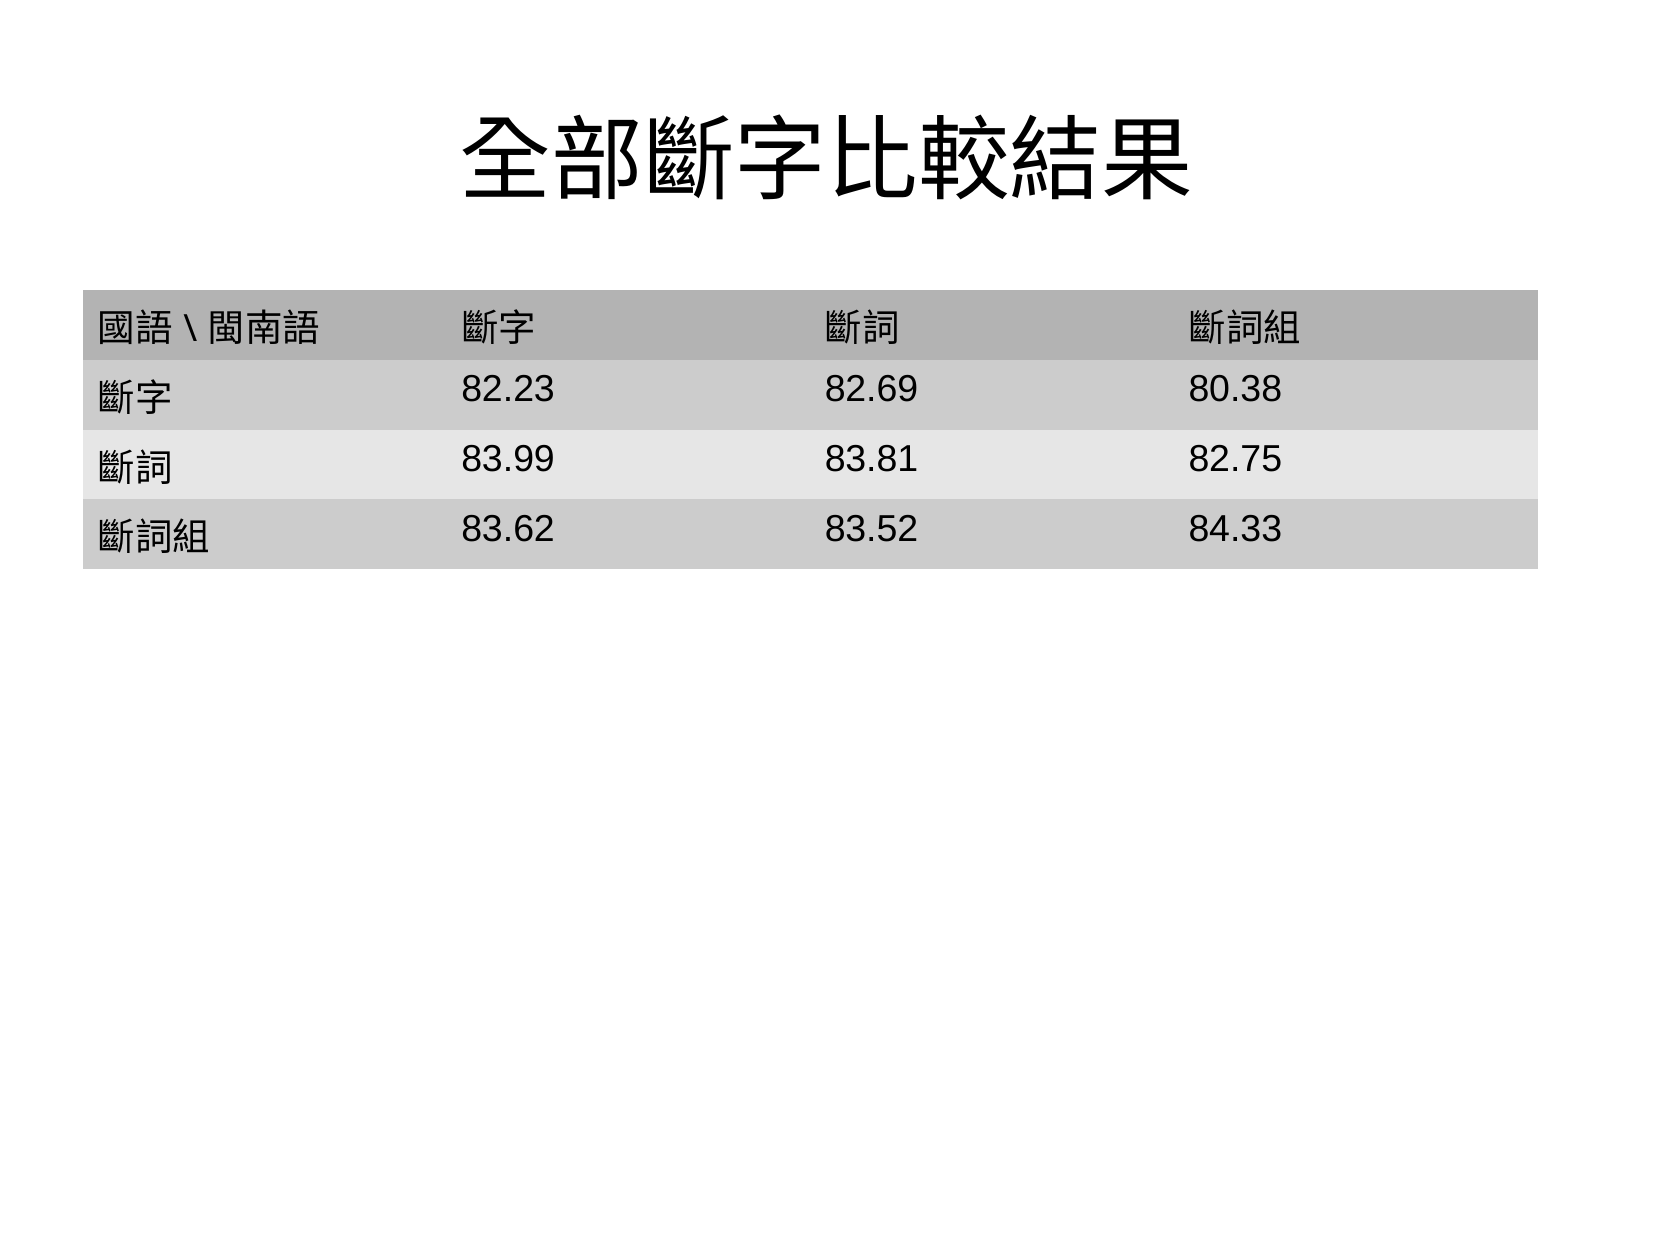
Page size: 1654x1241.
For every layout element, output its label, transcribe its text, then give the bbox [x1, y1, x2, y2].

table_cell 83.62 [446, 499, 810, 569]
table_cell 82.69 [810, 360, 1174, 430]
table_cell 83.52 [810, 499, 1174, 569]
table_cell 84.33 [1174, 499, 1538, 569]
table_cell 80.38 [1174, 360, 1538, 430]
table_header 斷詞組 [1174, 290, 1538, 360]
table_cell 斷詞組 [83, 499, 446, 569]
table_header 國語\閩南語 [83, 290, 446, 360]
table_cell 斷詞 [83, 430, 446, 499]
table_cell 83.81 [810, 430, 1174, 499]
table_cell 82.75 [1174, 430, 1538, 499]
table_header 斷字 [446, 290, 810, 360]
table_cell 83.99 [446, 430, 810, 499]
table_header 斷詞 [810, 290, 1174, 360]
table_cell 斷字 [83, 360, 446, 430]
table_cell 82.23 [446, 360, 810, 430]
title 全部斷字比較結果 [82, 49, 1571, 257]
